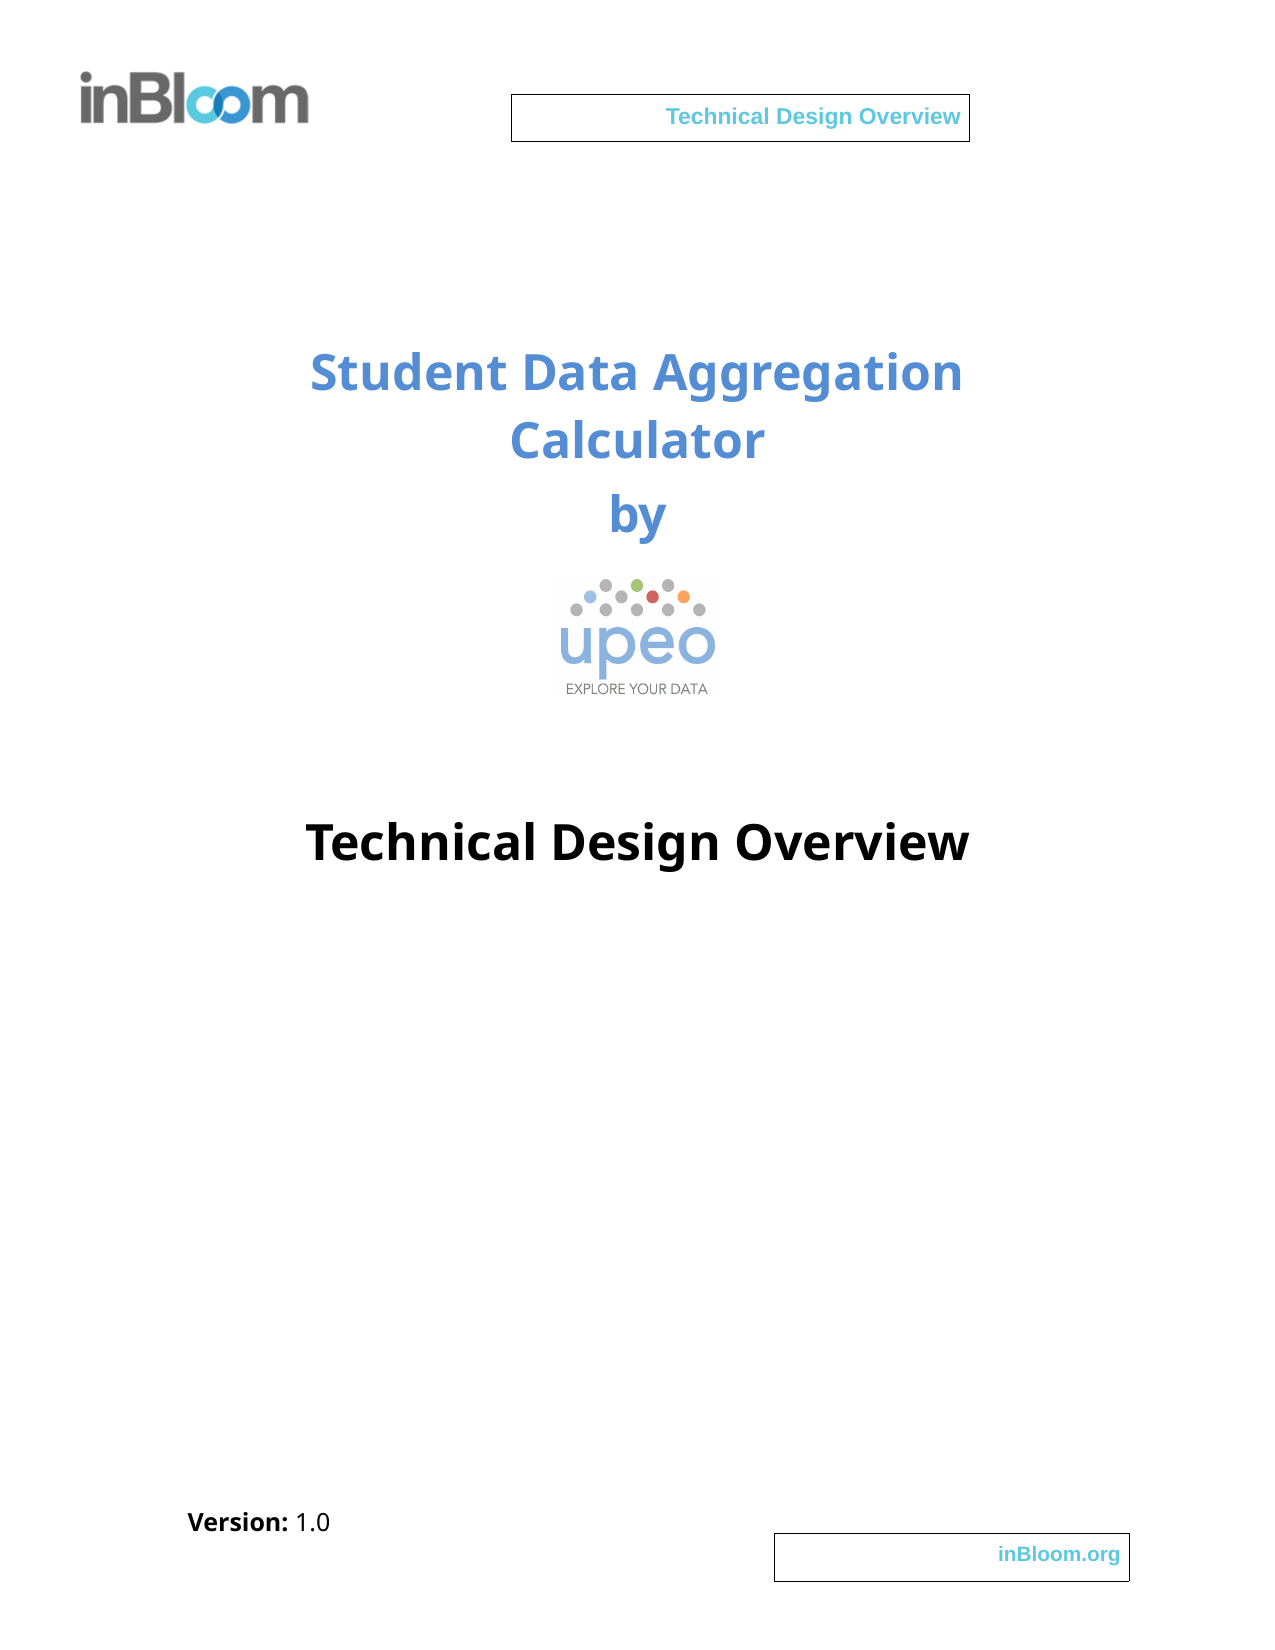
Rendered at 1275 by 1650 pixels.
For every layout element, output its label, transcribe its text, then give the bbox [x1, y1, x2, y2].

text Version: 1.0 [187, 1504, 1087, 1539]
picture [556, 576, 719, 698]
text Student Data Aggregation Calculator [187, 337, 1087, 473]
picture [75, 66, 876, 173]
text Technical Design Overview [187, 807, 1087, 875]
text by [187, 479, 1087, 547]
